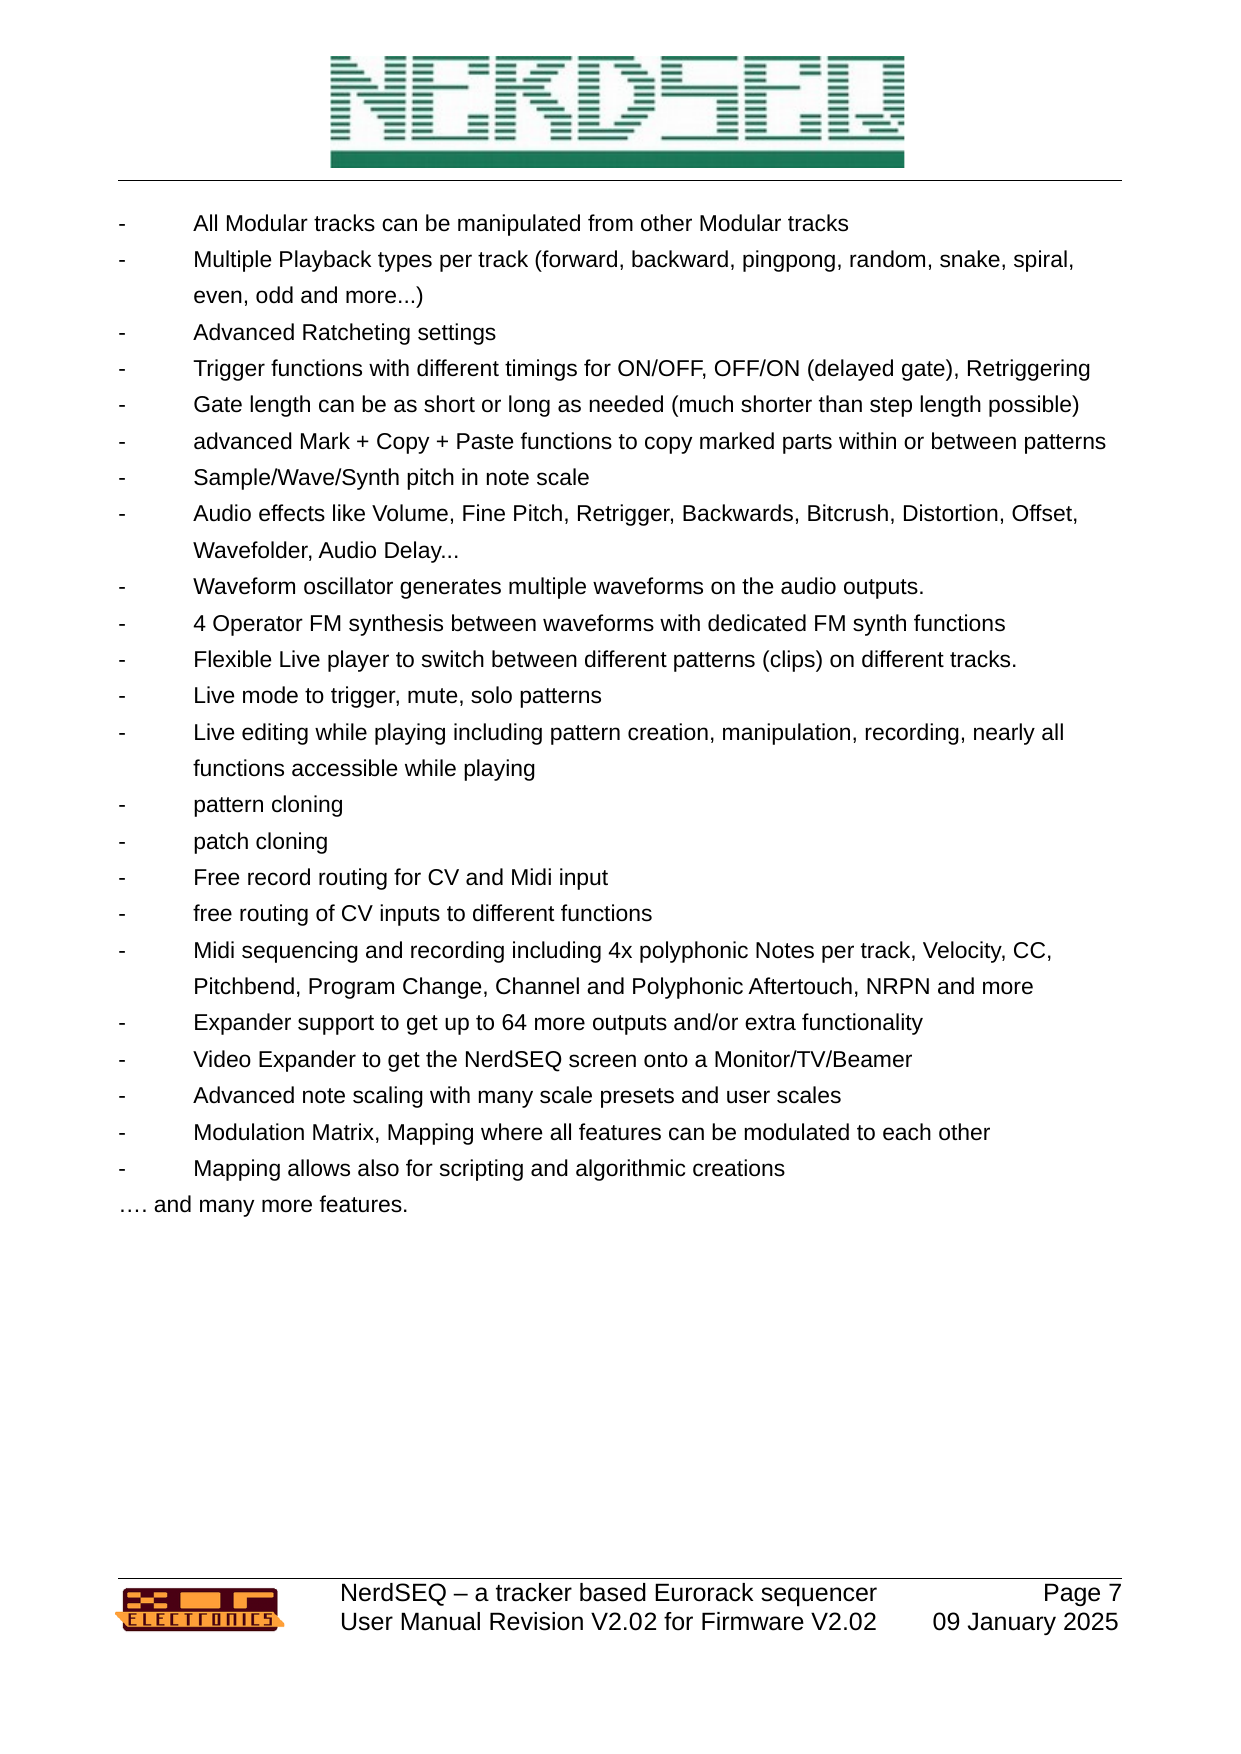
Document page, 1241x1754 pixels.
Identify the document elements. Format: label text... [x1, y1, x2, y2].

text - Modulation Matrix, Mapping where all features can be modulated to each other [118, 1118, 1122, 1145]
text - patch cloning [118, 828, 1122, 854]
text - 4 Operator FM synthesis between waveforms with dedicated FM synth functions [118, 609, 1122, 636]
text - Gate length can be as short or long as needed (much shorter than step length possible) [118, 391, 1122, 418]
text - pattern cloning [118, 791, 1122, 818]
text - free routing of CV inputs to different functions [118, 900, 1122, 927]
text - advanced Mark + Copy + Paste functions to copy marked parts within or between patterns [118, 428, 1122, 454]
picture [115, 1584, 285, 1634]
text - Trigger functions with different timings for ON/OFF, OFF/ON (delayed gate), Retriggering [118, 355, 1122, 381]
text …. and many more features. [118, 1191, 1122, 1217]
text - Flexible Live player to switch between different patterns (clips) on different tracks. [118, 646, 1122, 672]
text - Free record routing for CV and Midi input [118, 864, 1122, 890]
text - Multiple Playback types per track (forward, backward, pingpong, random, snake, spiral, even, odd and more...) [118, 246, 1122, 309]
text - All Modular tracks can be manipulated from other Modular tracks [118, 209, 1122, 236]
text - Live mode to trigger, mute, solo patterns [118, 682, 1122, 708]
text - Waveform oscillator generates multiple waveforms on the audio outputs. [118, 573, 1122, 599]
text - Advanced note scaling with many scale presets and user scales [118, 1082, 1122, 1108]
text - Live editing while playing including pattern creation, manipulation, recording, nearly all functions accessible while playing [118, 718, 1122, 781]
picture [330, 56, 905, 168]
text - Advanced Ratcheting settings [118, 319, 1122, 345]
text - Audio effects like Volume, Fine Pitch, Retrigger, Backwards, Bitcrush, Distortion, Offset, Wavefolder, Audio Delay... [118, 500, 1122, 563]
text - Sample/Wave/Synth pitch in note scale [118, 464, 1122, 490]
text - Video Expander to get the NerdSEQ screen onto a Monitor/TV/Beamer [118, 1046, 1122, 1072]
text - Expander support to get up to 64 more outputs and/or extra functionality [118, 1009, 1122, 1036]
text - Midi sequencing and recording including 4x polyphonic Notes per track, Velocity, CC, Pitchbend, Program Change, Channel and Polyphonic Aftertouch, NRPN and more [118, 937, 1122, 999]
text - Mapping allows also for scripting and algorithmic creations [118, 1155, 1122, 1181]
